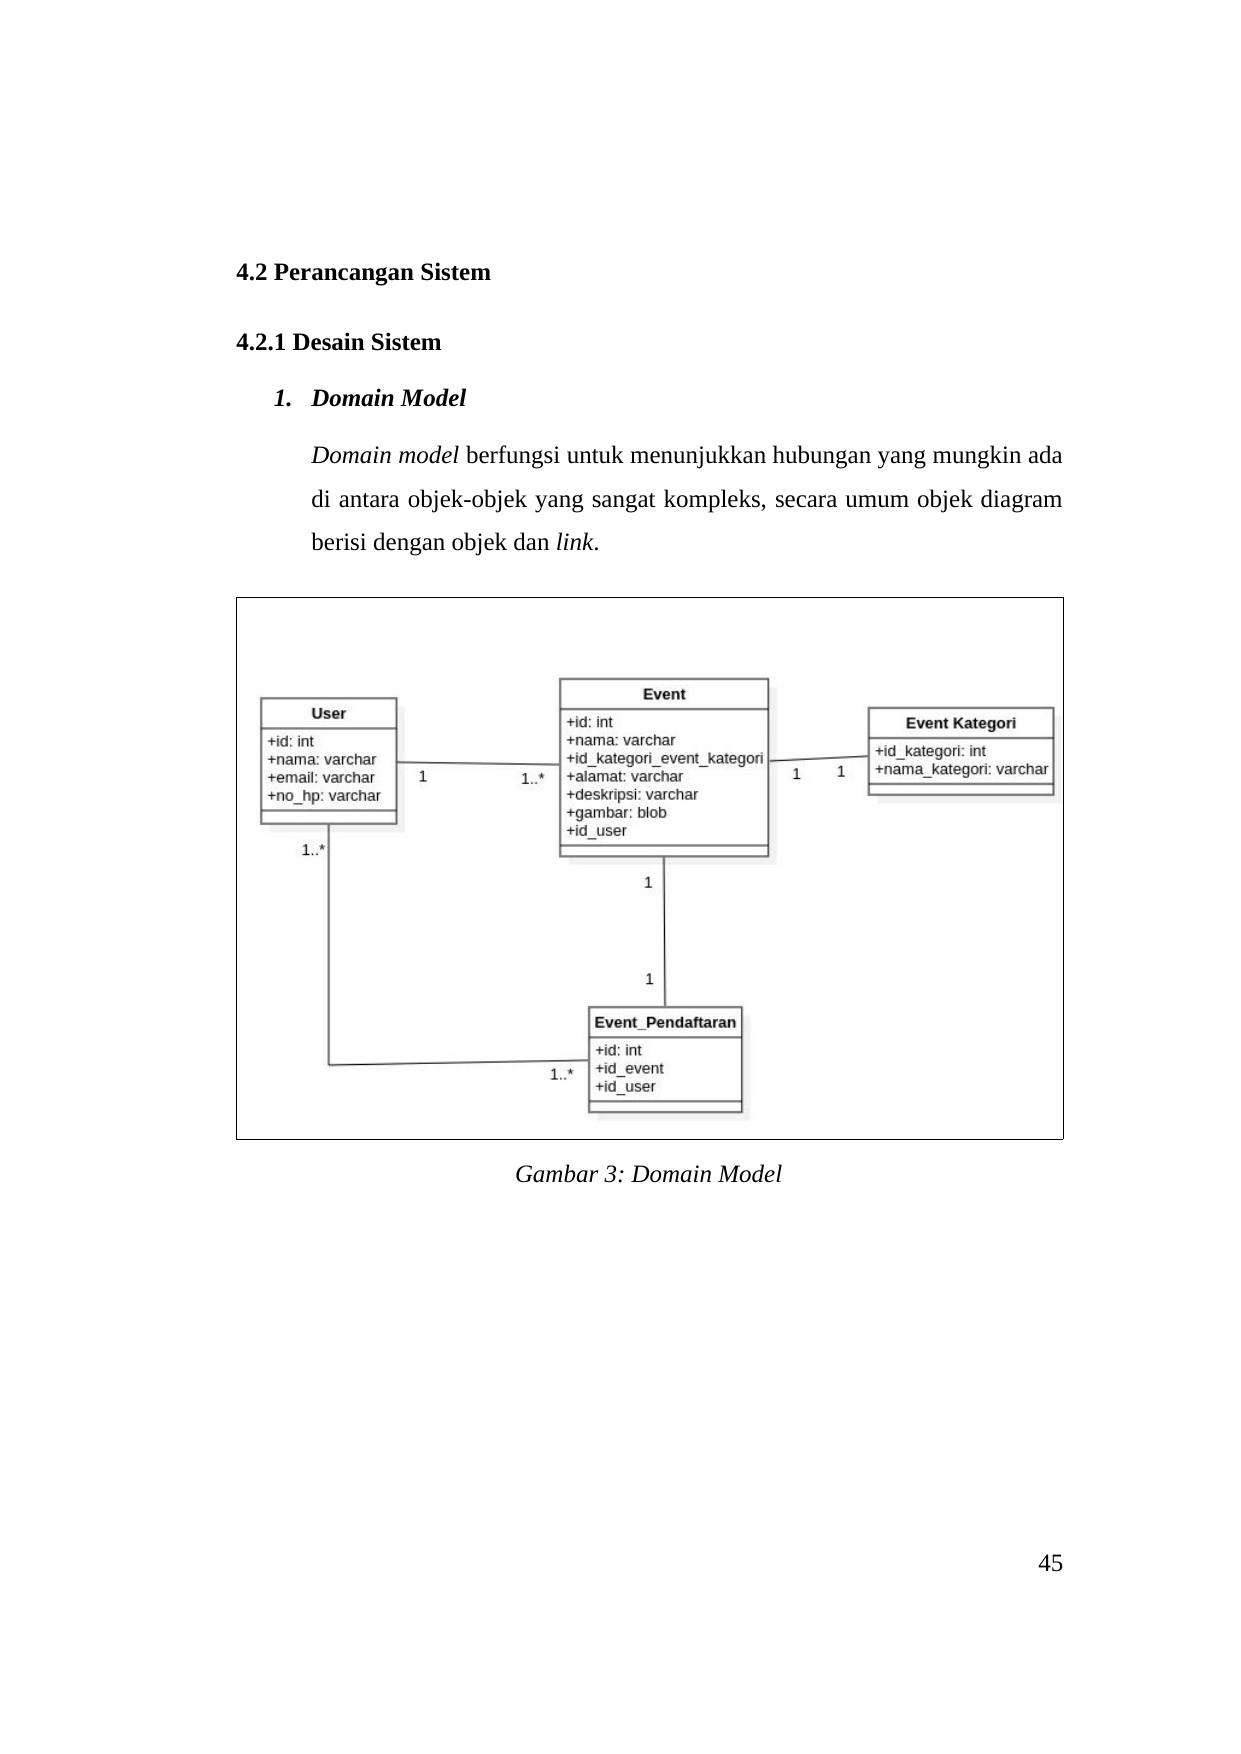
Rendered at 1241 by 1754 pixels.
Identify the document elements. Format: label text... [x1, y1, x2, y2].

list Domain Model [274, 383, 1063, 412]
subtitle Desain Sistem [236, 327, 1063, 356]
picture [237, 598, 1063, 1139]
list Domain model berfungsi untuk menunjukkan hubungan yang mungkin ada di antara objek-objek yang sangat kompleks, secara umum objek diagram berisi dengan objek dan link. [274, 441, 1063, 556]
subtitle Perancangan Sistem [236, 257, 1063, 286]
list Gambar 3: Domain Model [236, 1140, 1063, 1188]
